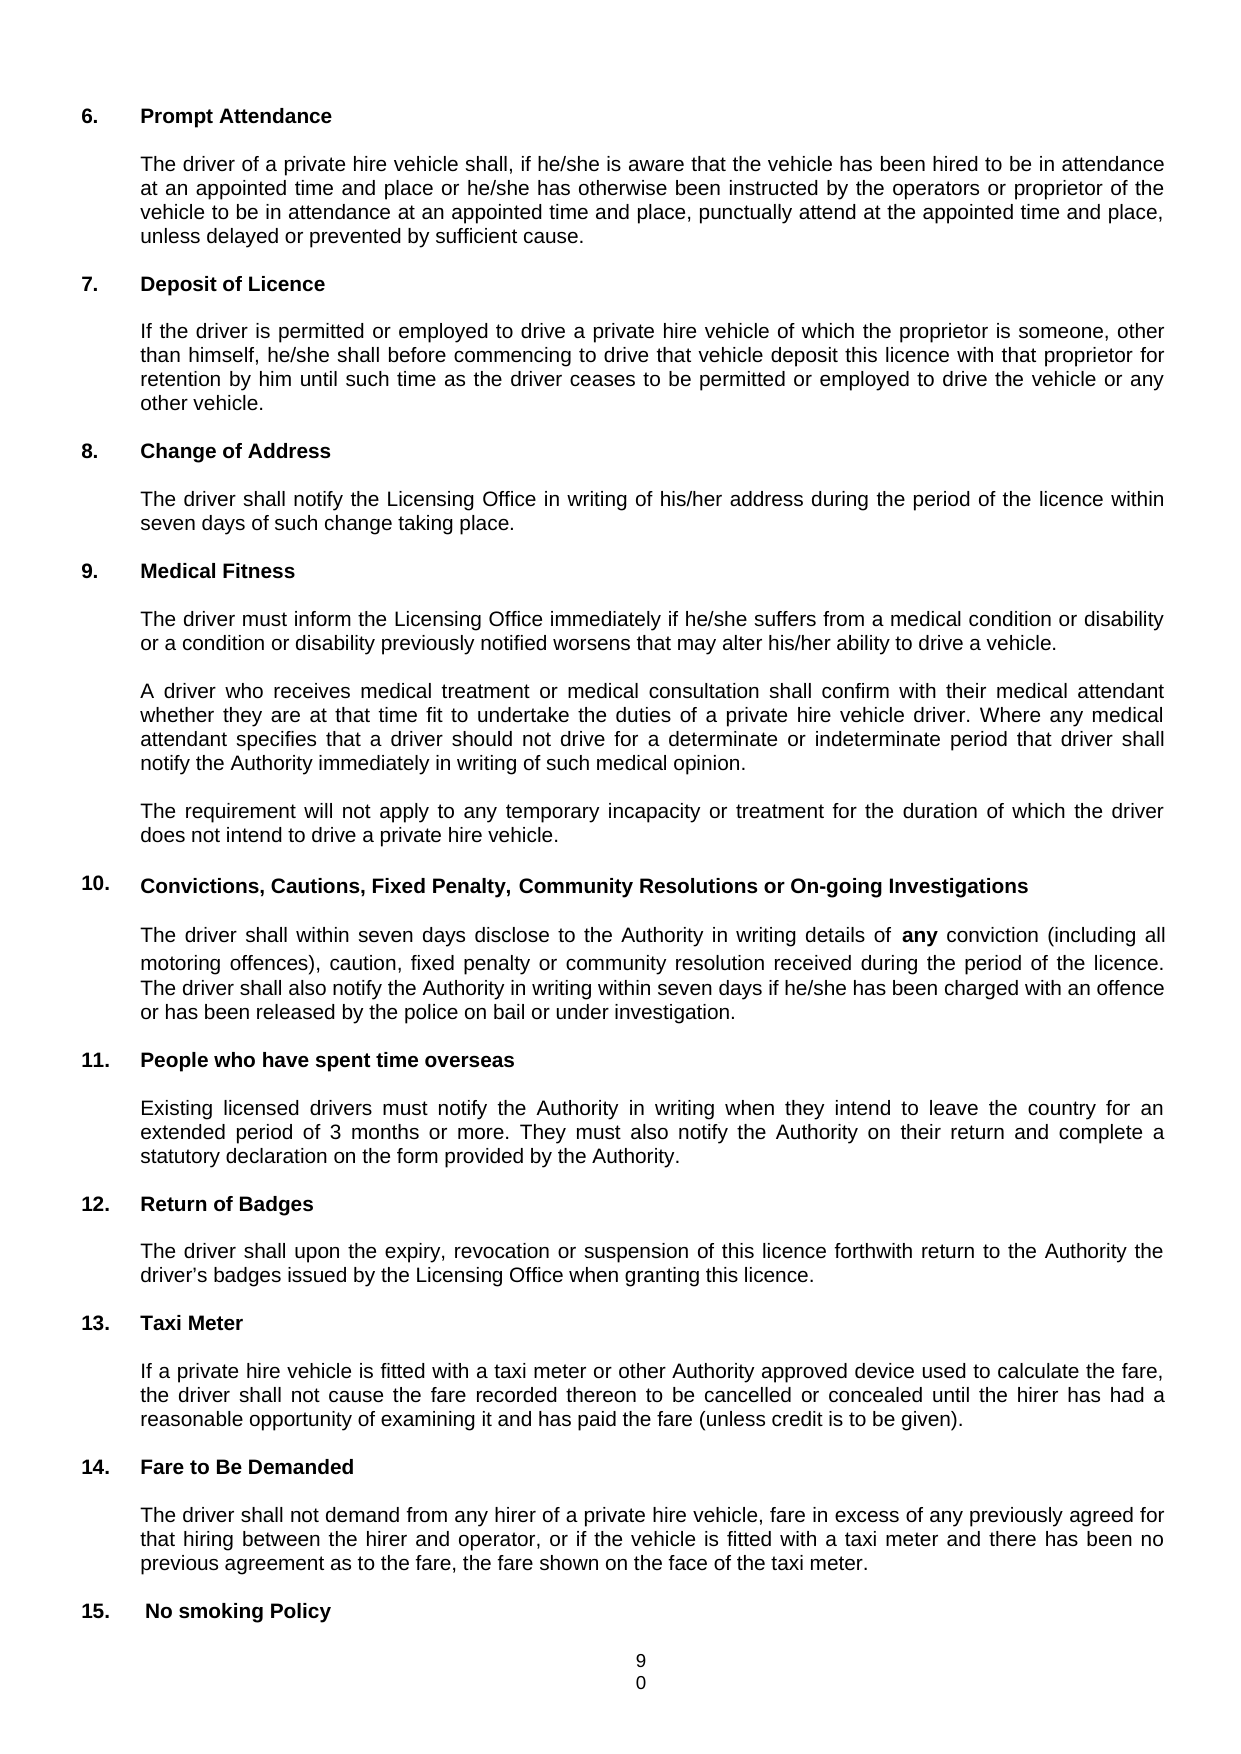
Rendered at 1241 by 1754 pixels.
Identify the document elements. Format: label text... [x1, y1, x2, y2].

table_cell [129, 535, 1177, 559]
table_cell [70, 248, 129, 271]
table_cell If a private hire vehicle is fitted with a taxi meter or other Authority approved device used to calculate the fare, the driver shall not cause the fare recorded thereon to be cancelled or concealed until the hirer has had a reasonable opportunity of examining it and has paid the fare (unless credit is to be given). [129, 1359, 1177, 1431]
table_cell 12. [70, 1191, 129, 1215]
table_cell The driver shall within seven days disclose to the Authority in writing details of any conviction (including all motoring offences), caution, fixed penalty or community resolution received during the period of the licence. The driver shall also notify the Authority in writing within seven days if he/she has been charged with an offence or has been released by the police on bail or under investigation. [129, 923, 1177, 1048]
table_cell The driver shall notify the Licensing Office in writing of his/her address during the period of the licence within seven days of such change taking place. [129, 487, 1177, 535]
table_cell [129, 1168, 1177, 1191]
table_cell [129, 1575, 1177, 1599]
table_cell 7. [70, 271, 129, 295]
table_cell [70, 1503, 129, 1575]
table_cell Return of Badges [129, 1191, 1177, 1215]
table_cell Change of Address [129, 439, 1177, 487]
table_cell [129, 1287, 1177, 1311]
table_cell [70, 487, 129, 535]
table_cell [70, 1623, 129, 1647]
table_cell 13. [70, 1311, 129, 1335]
table_cell [129, 1215, 1177, 1239]
table_cell [70, 1287, 129, 1311]
table_cell Deposit of Licence [129, 271, 1177, 295]
table_cell [70, 1168, 129, 1191]
table_cell The driver shall not demand from any hirer of a private hire vehicle, fare in excess of any previously agreed for that hiring between the hirer and operator, or if the vehicle is fitted with a taxi meter and there has been no previous agreement as to the fare, the fare shown on the face of the taxi meter. [129, 1503, 1177, 1575]
table_cell 8. [70, 439, 129, 487]
table_cell 10. [70, 870, 129, 923]
table_cell Existing licensed drivers must notify the Authority in writing when they intend to leave the country for an extended period of 3 months or more. They must also notify the Authority on their return and complete a statutory declaration on the form provided by the Authority. [129, 1096, 1177, 1167]
table_cell Medical Fitness [129, 559, 1177, 607]
table_cell [70, 1096, 129, 1167]
table_cell [70, 1239, 129, 1287]
table_cell [129, 1431, 1177, 1455]
table_cell Fare to Be Demanded [129, 1455, 1177, 1503]
table_cell [70, 1359, 129, 1431]
table_cell [129, 1072, 1177, 1096]
table_cell 6. [70, 104, 129, 152]
table_cell 9. [70, 559, 129, 607]
table_cell The driver must inform the Licensing Office immediately if he/she suffers from a medical condition or disability or a condition or disability previously notified worsens that may alter his/her ability to drive a vehicle. A driver who receives medical treatment or medical consultation shall confirm with their medical attendant whether they are at that time fit to undertake the duties of a private hire vehicle driver. Where any medical attendant specifies that a driver should not drive for a determinate or indeterminate period that driver shall notify the Authority immediately in writing of such medical opinion. The requirement will not apply to any temporary incapacity or treatment for the duration of which the driver does not intend to drive a private hire vehicle. [129, 607, 1177, 870]
table_cell [129, 1335, 1177, 1359]
table_cell The driver of a private hire vehicle shall, if he/she is aware that the vehicle has been hired to be in attendance at an appointed time and place or he/she has otherwise been instructed by the operators or proprietor of the vehicle to be in attendance at an appointed time and place, punctually attend at the appointed time and place, unless delayed or prevented by sufficient cause. [129, 152, 1177, 247]
table_cell [129, 248, 1177, 271]
table_cell Prompt Attendance [129, 104, 1177, 152]
table_cell [70, 152, 129, 247]
table_cell 11. [70, 1048, 129, 1072]
table_cell Taxi Meter [129, 1311, 1177, 1335]
table_cell [129, 1623, 1177, 1647]
table_cell [70, 295, 129, 439]
table_cell [70, 1575, 129, 1599]
table_cell [70, 1072, 129, 1096]
table_cell The driver shall upon the expiry, revocation or suspension of this licence forthwith return to the Authority the driver’s badges issued by the Licensing Office when granting this licence. [129, 1239, 1177, 1287]
table_cell [70, 1335, 129, 1359]
table_cell [70, 535, 129, 559]
table_cell [70, 1431, 129, 1455]
table_cell [70, 923, 129, 1048]
table_cell People who have spent time overseas [129, 1048, 1177, 1072]
table_cell Convictions, Cautions, Fixed Penalty, Community Resolutions or On-going Investigations [129, 870, 1177, 923]
table_cell [70, 607, 129, 870]
table_cell 15. [70, 1599, 129, 1623]
table_cell 14. [70, 1455, 129, 1503]
table_cell If the driver is permitted or employed to drive a private hire vehicle of which the proprietor is someone, other than himself, he/she shall before commencing to drive that vehicle deposit this licence with that proprietor for retention by him until such time as the driver ceases to be permitted or employed to drive the vehicle or any other vehicle. [129, 295, 1177, 439]
table_cell [70, 1215, 129, 1239]
table_cell No smoking Policy [129, 1599, 1177, 1623]
